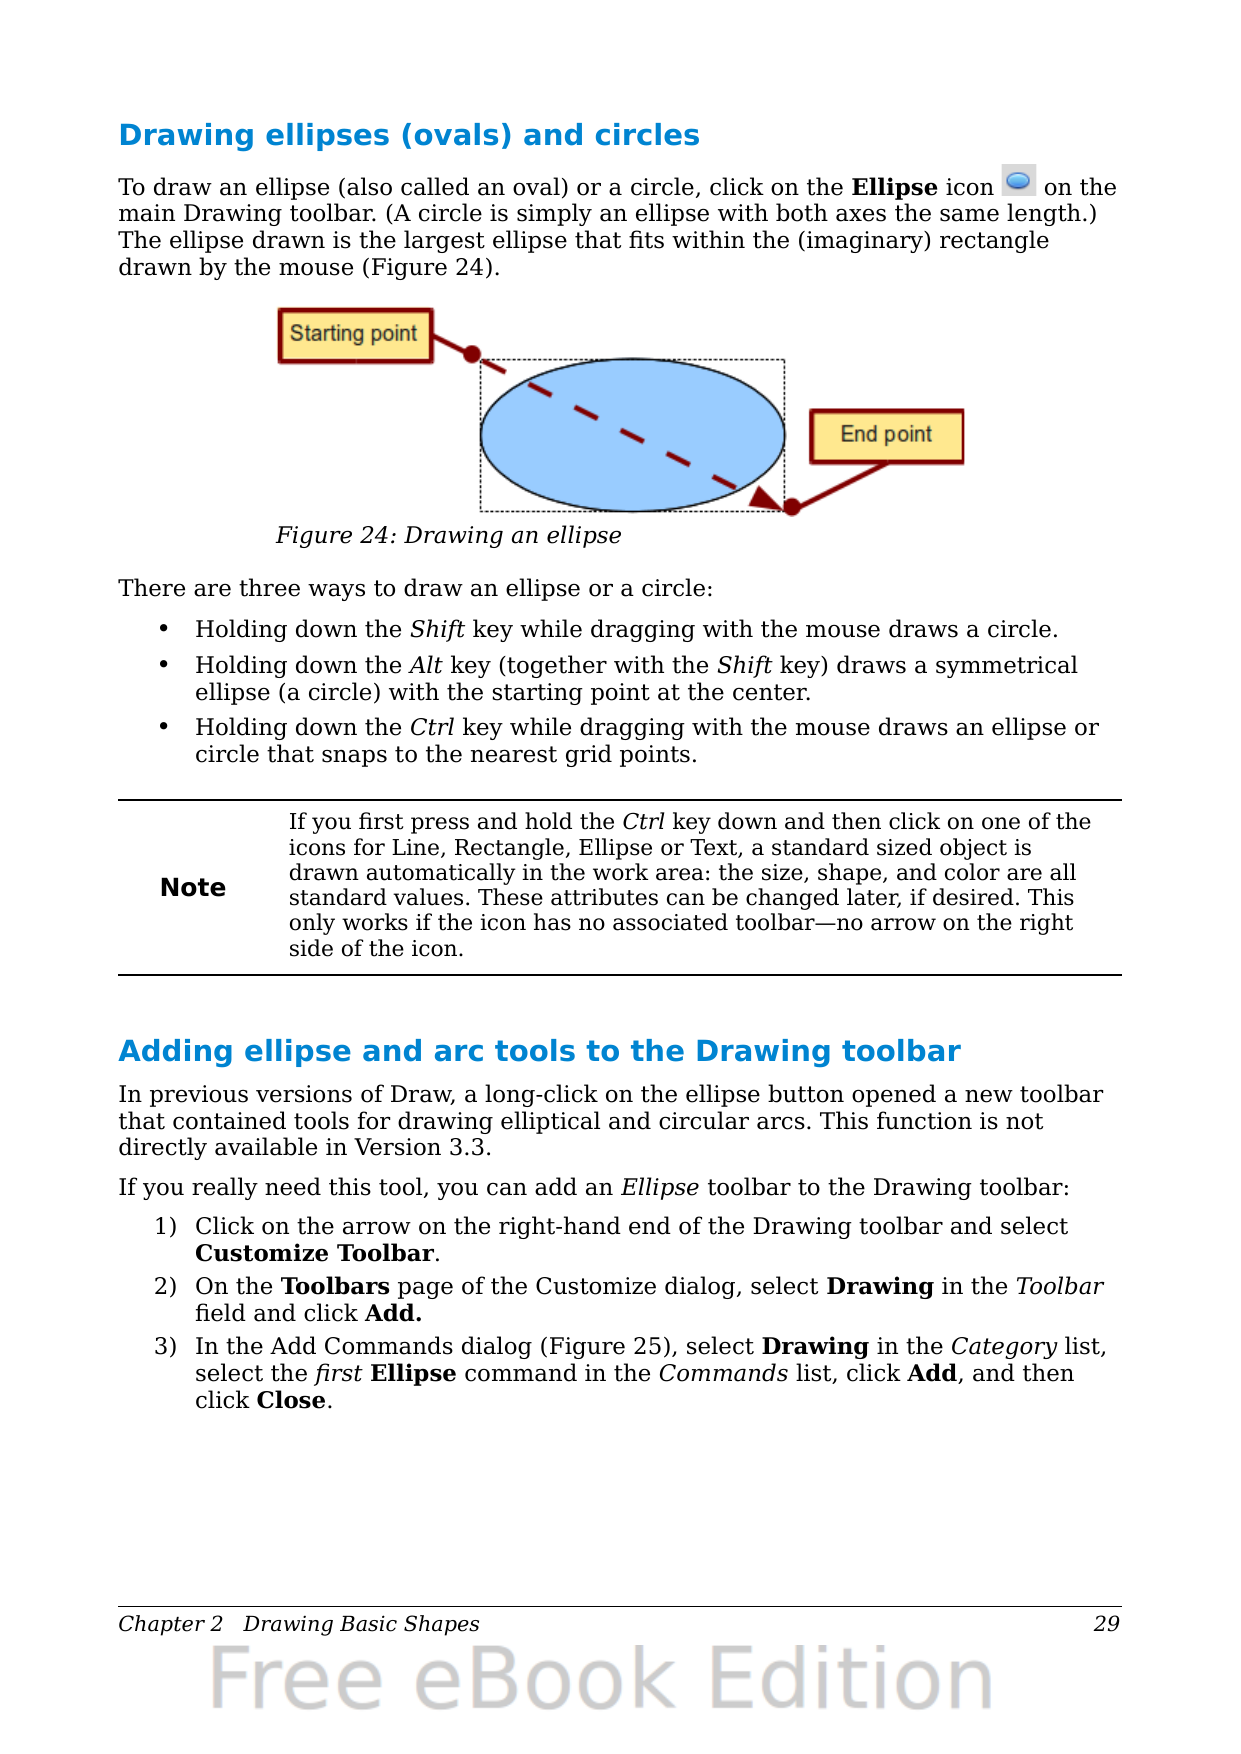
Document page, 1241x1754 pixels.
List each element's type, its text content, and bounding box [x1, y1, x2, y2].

picture [1001, 164, 1037, 196]
subtitle Adding ellipse and arc tools to the Drawing toolbar [118, 1035, 1122, 1069]
picture [275, 305, 965, 517]
list Holding down the Alt key (together with the Shift key) draws a symmetrical ellipse (a circle) with the starting point at the center. [156, 650, 1122, 706]
text Figure 24: Drawing an ellipse [276, 523, 964, 549]
subtitle Drawing ellipses (ovals) and circles [118, 118, 1122, 152]
list On the Toolbars page of the Customize dialog, select Drawing in the Toolbar field and click Add. [177, 1273, 1122, 1327]
text If you really need this tool, you can add an Ellipse toolbar to the Drawing toolbar: [118, 1174, 1122, 1200]
list Click on the arrow on the right-hand end of the Drawing toolbar and select Customize Toolbar. [177, 1213, 1122, 1267]
table_header Note [118, 801, 267, 974]
text To draw an ellipse (also called an oval) or a circle, click on the Ellipse icon on the main Drawing toolbar. (A circle is simply an ellipse with both axes the same length.) The ellipse drawn is the largest ellipse that fits within the (imaginary) rectangle drawn by the mouse (Figure 24). [118, 164, 1122, 281]
list In the Add Commands dialog (Figure 25), select Drawing in the Category list, select the first Ellipse command in the Commands list, click Add, and then click Close. [177, 1333, 1122, 1414]
list Holding down the Shift key while dragging with the mouse draws a circle. [156, 614, 1122, 643]
picture [207, 1645, 994, 1713]
table_header If you first press and hold the Ctrl key down and then click on one of the icons for Line, Rectangle, Ellipse or Text, a standard sized object is drawn automatically in the work area: the size, shape, and color are all standard values. These attributes can be changed later, if desired. This only works if the icon has no associated toolbar—no arrow on the right side of the icon. [267, 801, 1122, 974]
list Holding down the Ctrl key while dragging with the mouse draws an ellipse or circle that snaps to the nearest grid points. [156, 712, 1122, 768]
text There are three ways to draw an ellipse or a circle: [118, 575, 1122, 602]
text In previous versions of Draw, a long-click on the ellipse button opened a new toolbar that contained tools for drawing elliptical and circular arcs. This function is not directly available in Version 3.3. [118, 1081, 1122, 1161]
